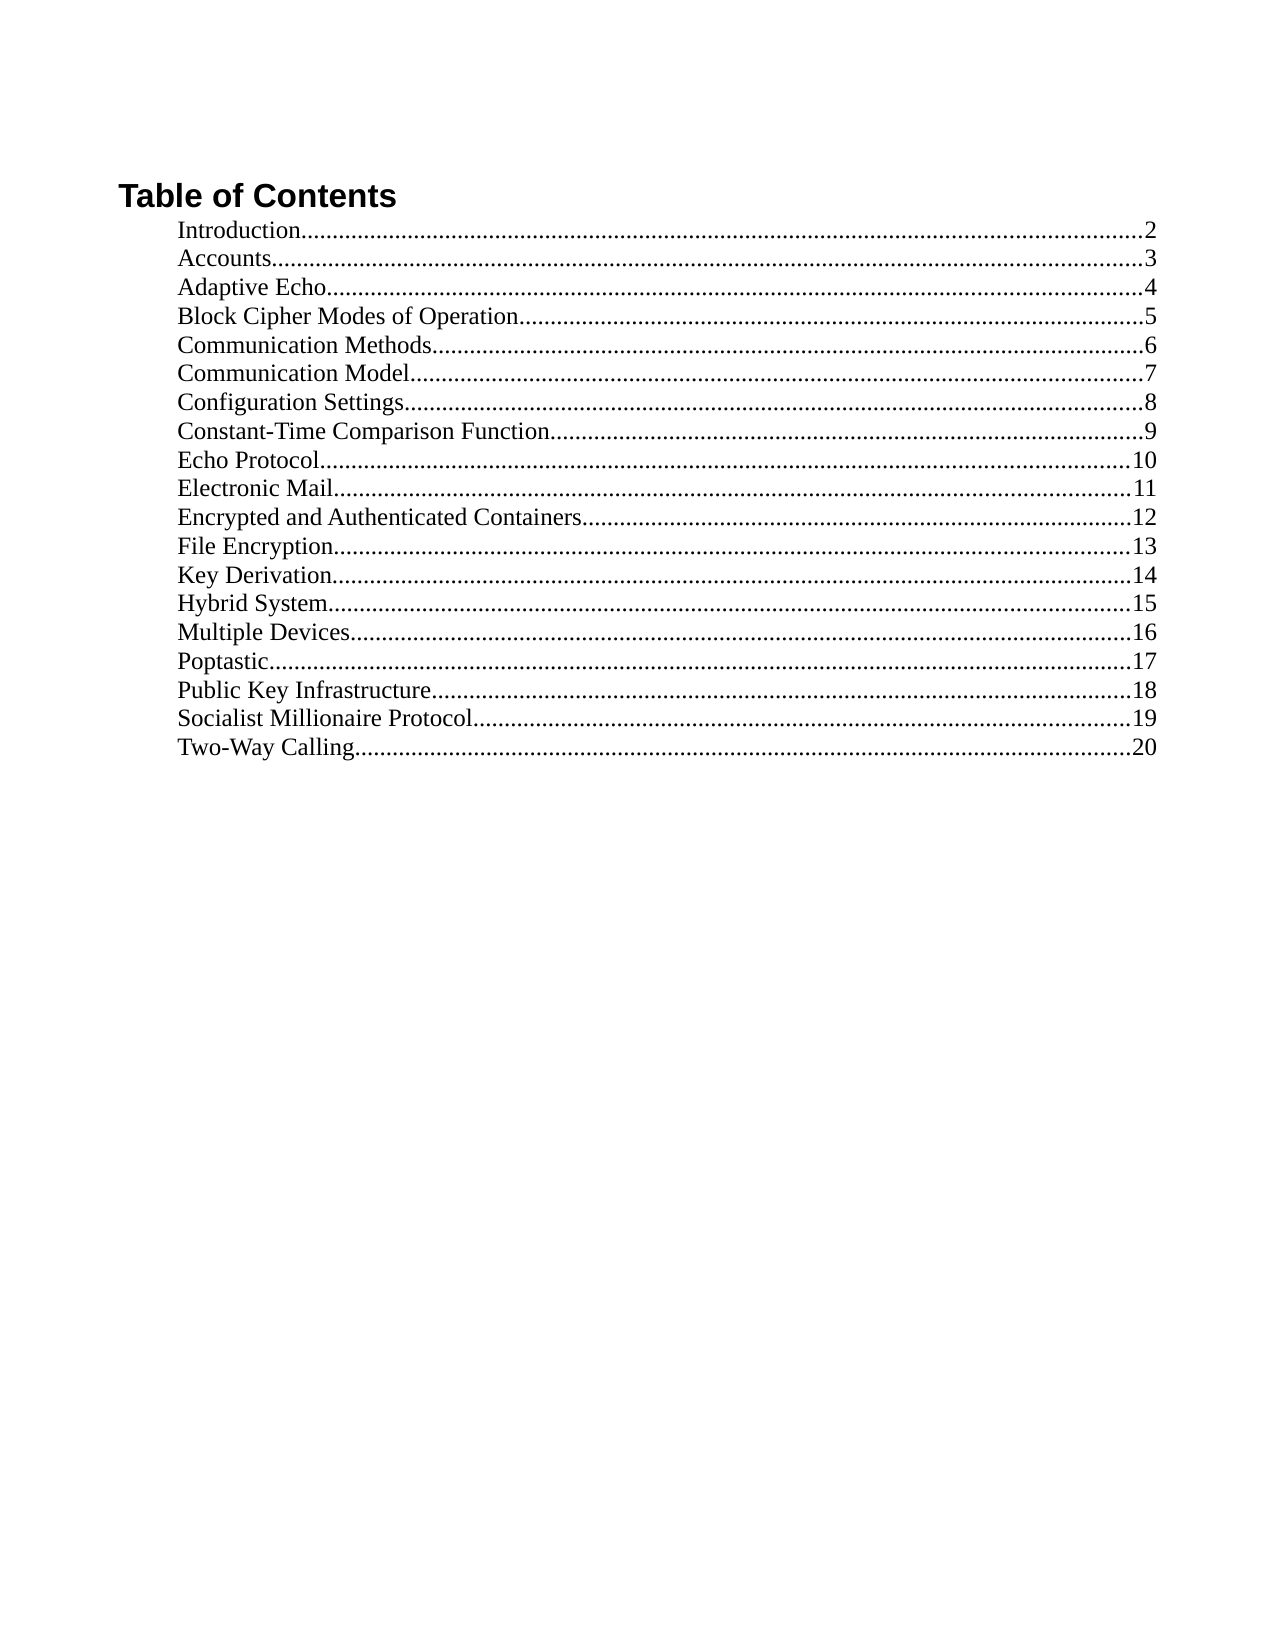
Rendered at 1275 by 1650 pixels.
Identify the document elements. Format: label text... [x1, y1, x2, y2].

text Accounts 3 [177, 243, 1157, 272]
text Echo Protocol 10 [177, 445, 1157, 473]
text Poptastic 17 [177, 646, 1157, 675]
text Public Key Infrastructure 18 [177, 675, 1157, 703]
text Adaptive Echo 4 [177, 272, 1157, 301]
text Block Cipher Modes of Operation 5 [177, 301, 1157, 330]
text Constant-Time Comparison Function 9 [177, 416, 1157, 445]
text Communication Methods 6 [177, 330, 1157, 358]
text Two-Way Calling 20 [177, 732, 1157, 761]
text Hybrid System 15 [177, 588, 1157, 617]
text File Encryption 13 [177, 531, 1157, 560]
text Communication Model 7 [177, 358, 1157, 387]
subtitle Table of Contents [118, 176, 1157, 215]
text Multiple Devices 16 [177, 617, 1157, 646]
text Encrypted and Authenticated Containers 12 [177, 502, 1157, 531]
text Electronic Mail 11 [177, 473, 1157, 502]
text Socialist Millionaire Protocol 19 [177, 703, 1157, 732]
text Introduction 2 [177, 215, 1157, 243]
text Configuration Settings 8 [177, 387, 1157, 416]
text Key Derivation 14 [177, 560, 1157, 588]
